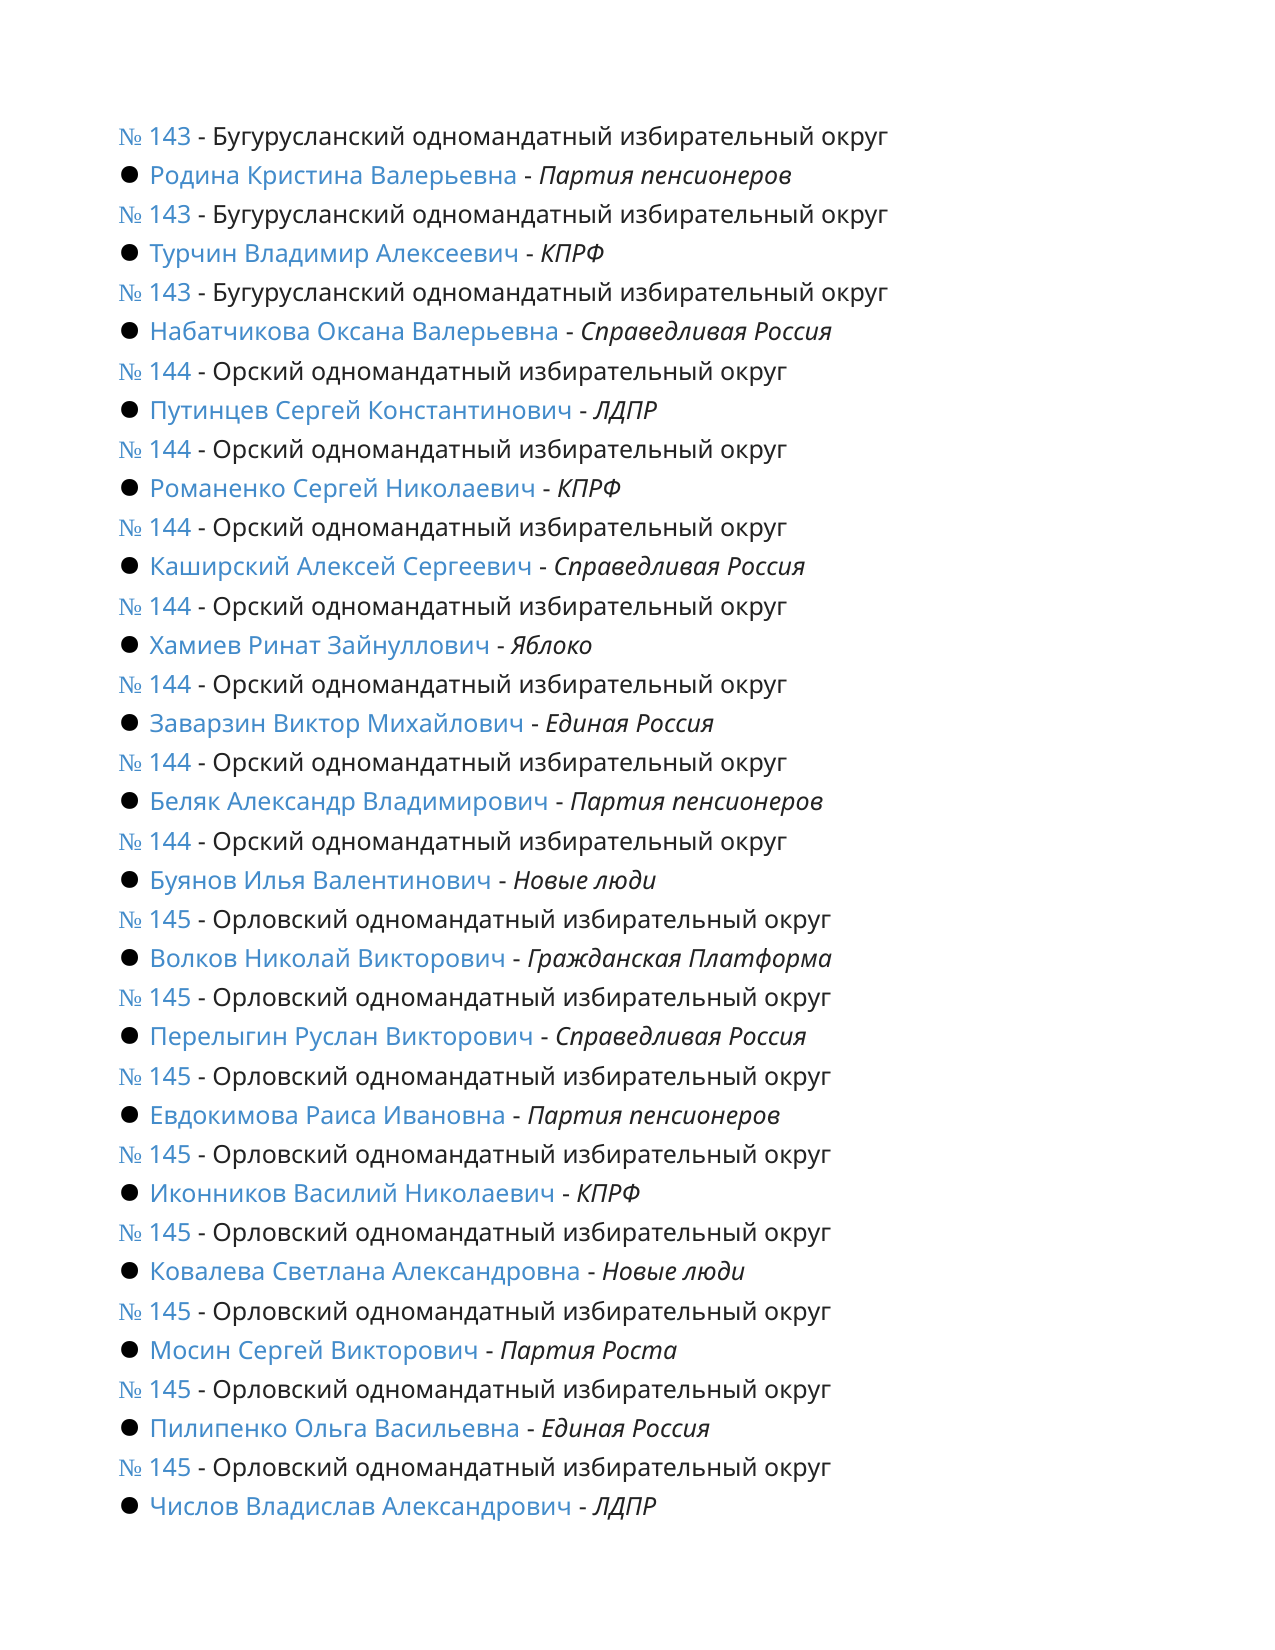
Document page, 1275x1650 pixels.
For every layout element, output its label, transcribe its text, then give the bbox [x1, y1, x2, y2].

list Беляк Александр Владимирович - Партия пенсионеров [120, 784, 1157, 818]
list Набатчикова Оксана Валерьевна - Справедливая Россия [120, 314, 1157, 348]
list Числов Владислав Александрович - ЛДПР [120, 1489, 1157, 1523]
list Волков Николай Викторович - Гражданская Платформа [120, 941, 1157, 975]
text № 144 - Орский одномандатный избирательный округ [118, 431, 1157, 466]
list Каширский Алексей Сергеевич - Справедливая Россия [120, 549, 1157, 583]
list Ковалева Светлана Александровна - Новые люди [120, 1254, 1157, 1288]
text № 144 - Орский одномандатный избирательный округ [118, 745, 1157, 779]
text № 145 - Орловский одномандатный избирательный округ [118, 1136, 1157, 1171]
text № 144 - Орский одномандатный избирательный округ [118, 588, 1157, 622]
list Родина Кристина Валерьевна - Партия пенсионеров [120, 157, 1157, 191]
text № 145 - Орловский одномандатный избирательный округ [118, 1058, 1157, 1092]
text № 145 - Орловский одномандатный избирательный округ [118, 1293, 1157, 1327]
text № 145 - Орловский одномандатный избирательный округ [118, 1450, 1157, 1484]
list Путинцев Сергей Константинович - ЛДПР [120, 392, 1157, 426]
text № 145 - Орловский одномандатный избирательный округ [118, 901, 1157, 936]
list Хамиев Ринат Зайнуллович - Яблоко [120, 627, 1157, 661]
text № 145 - Орловский одномандатный избирательный округ [118, 980, 1157, 1014]
text № 143 - Бугурусланский одномандатный избирательный округ [118, 275, 1157, 309]
text № 145 - Орловский одномандатный избирательный округ [118, 1371, 1157, 1406]
text № 143 - Бугурусланский одномандатный избирательный округ [118, 196, 1157, 231]
text № 145 - Орловский одномандатный избирательный округ [118, 1215, 1157, 1249]
list Турчин Владимир Алексеевич - КПРФ [120, 236, 1157, 270]
list Перелыгин Руслан Викторович - Справедливая Россия [120, 1019, 1157, 1053]
list Романенко Сергей Николаевич - КПРФ [120, 471, 1157, 505]
text № 143 - Бугурусланский одномандатный избирательный округ [118, 118, 1157, 152]
text № 144 - Орский одномандатный избирательный округ [118, 510, 1157, 544]
list Иконников Василий Николаевич - КПРФ [120, 1176, 1157, 1210]
list Евдокимова Раиса Ивановна - Партия пенсионеров [120, 1097, 1157, 1131]
list Пилипенко Ольга Васильевна - Единая Россия [120, 1411, 1157, 1445]
text № 144 - Орский одномандатный избирательный округ [118, 353, 1157, 387]
list Буянов Илья Валентинович - Новые люди [120, 862, 1157, 896]
list Заварзин Виктор Михайлович - Единая Россия [120, 706, 1157, 740]
text № 144 - Орский одномандатный избирательный округ [118, 823, 1157, 857]
list Мосин Сергей Викторович - Партия Роста [120, 1332, 1157, 1366]
text № 144 - Орский одномандатный избирательный округ [118, 666, 1157, 701]
